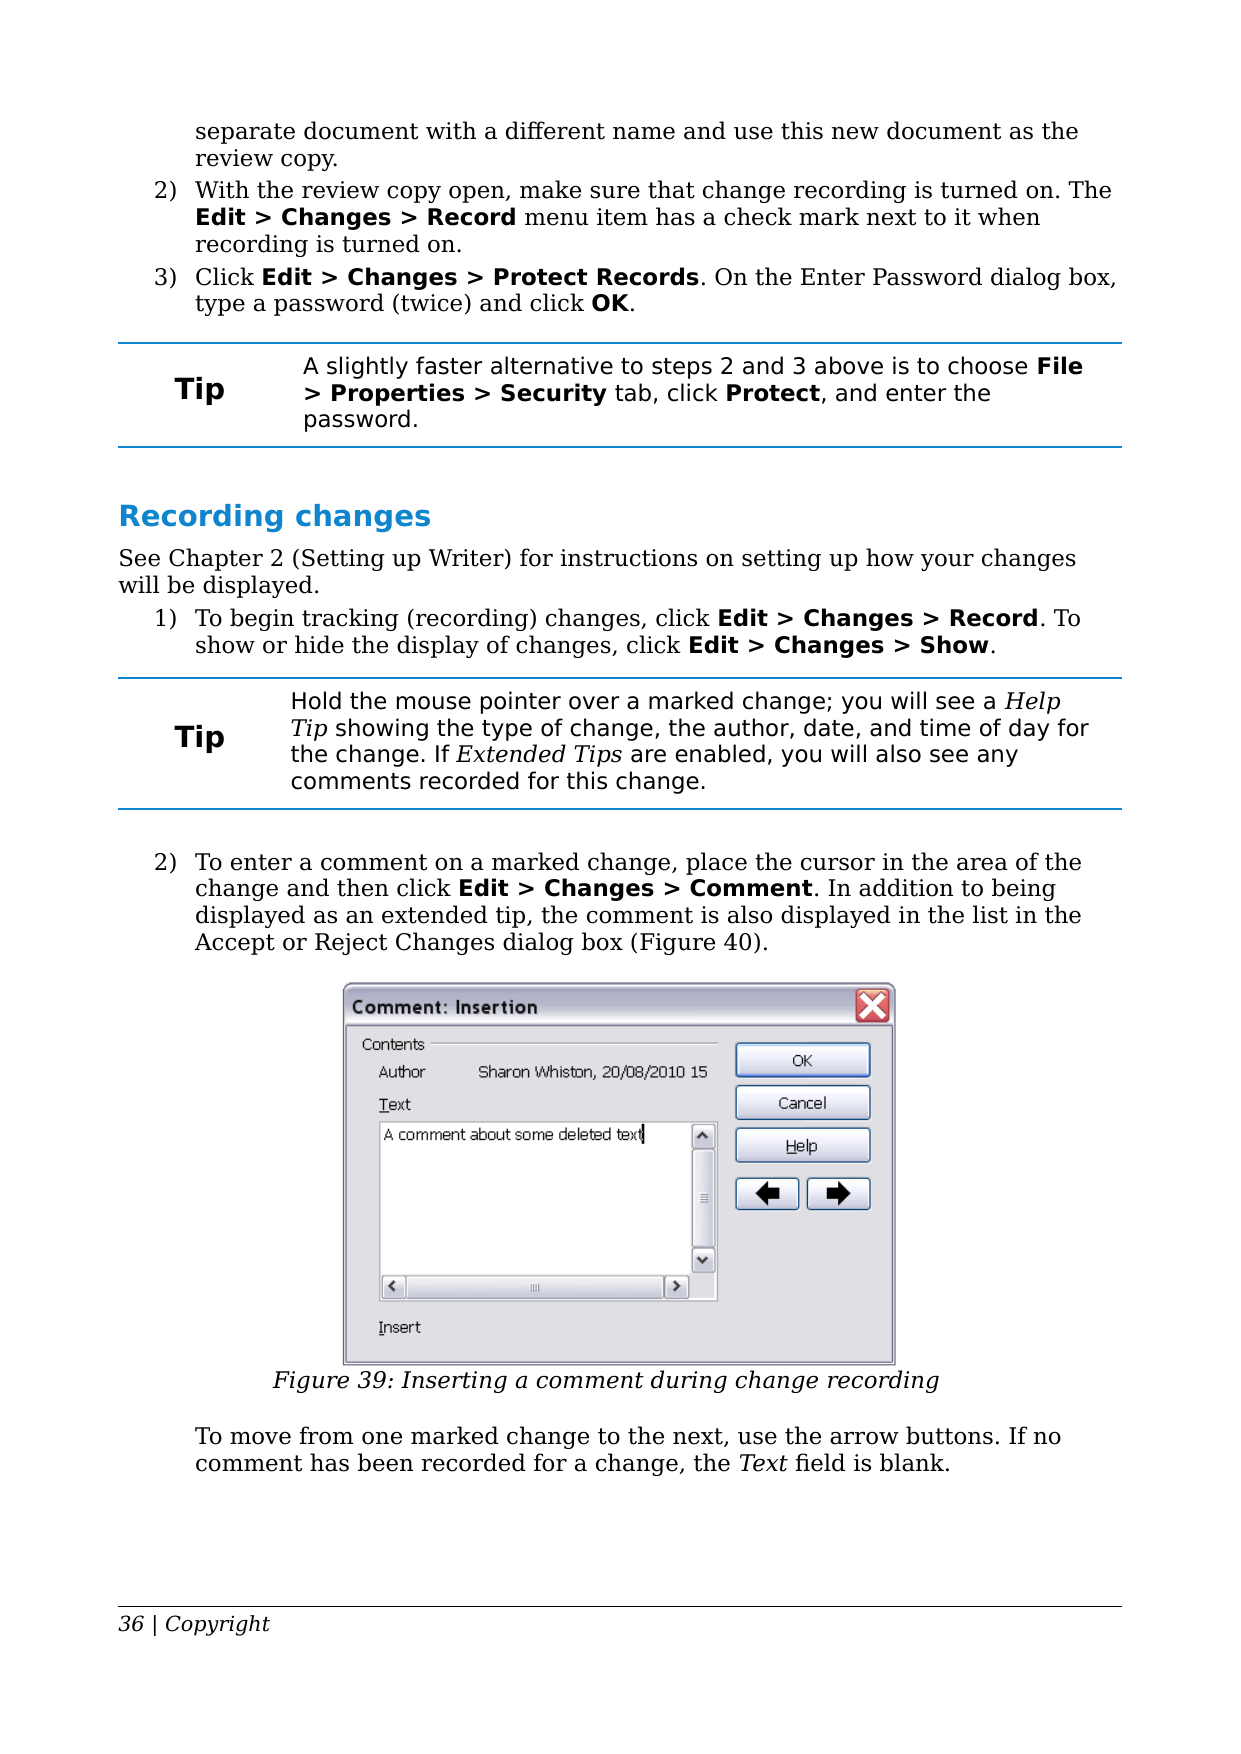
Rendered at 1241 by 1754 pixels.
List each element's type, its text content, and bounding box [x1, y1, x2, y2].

list See Chapter 2 (Setting up Writer) for instructions on setting up how your changes will be displayed. [118, 545, 1122, 599]
list With the review copy open, make sure that change recording is turned on. The Edit > Changes > Record menu item has a check mark next to it when recording is turned on. [177, 178, 1122, 258]
list separate document with a different name and use this new document as the review copy. [177, 118, 1122, 171]
table_header A slightly faster alternative to steps 2 and 3 above is to choose File > Properties > Security tab, click Protect, and enter the password. [281, 344, 1122, 446]
table_header Tip [118, 344, 281, 446]
picture [338, 980, 902, 1368]
text Figure 39: Inserting a comment during change recording [273, 1368, 967, 1394]
table_header Tip [118, 679, 281, 808]
list To begin tracking (recording) changes, click Edit > Changes > Record. To show or hide the display of changes, click Edit > Changes > Show. [177, 605, 1122, 658]
list To move from one marked change to the next, use the arrow buttons. If no comment has been recorded for a change, the Text field is blank. [195, 1423, 1122, 1476]
table_header Hold the mouse pointer over a marked change; you will see a Help Tip showing the type of change, the author, date, and time of day for the change. If Extended Tips are enabled, you will also see any comments recorded for this change. [281, 679, 1122, 808]
subtitle Recording changes [118, 499, 1122, 533]
list Click Edit > Changes > Protect Records. On the Enter Password dialog box, type a password (twice) and click OK. [177, 264, 1122, 317]
list To enter a comment on a marked change, place the cursor in the area of the change and then click Edit > Changes > Comment. In addition to being displayed as an extended tip, the comment is also displayed in the list in the Accept or Reject Changes dialog box (Figure 40). [177, 849, 1122, 956]
